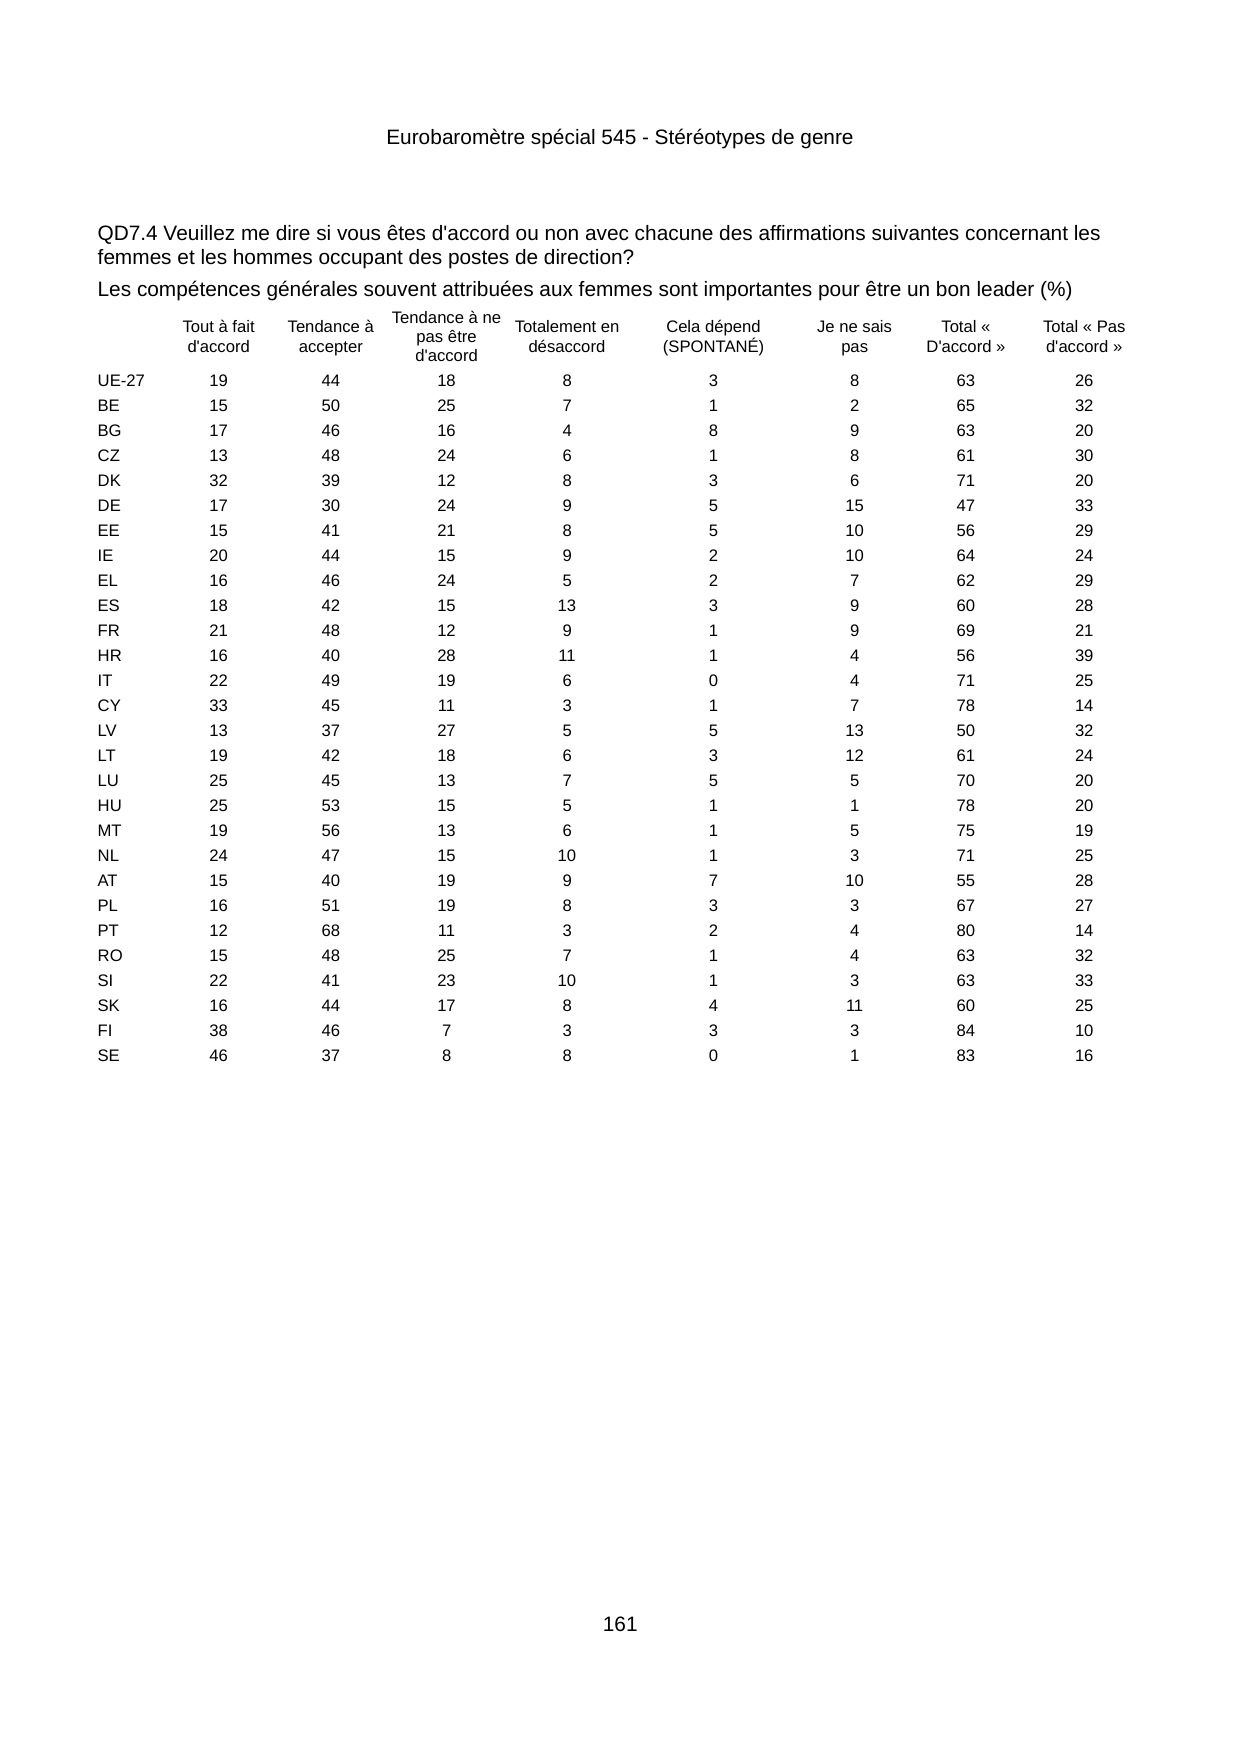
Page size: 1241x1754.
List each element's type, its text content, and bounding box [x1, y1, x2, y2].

table_cell 48 [275, 943, 386, 968]
table_cell 42 [275, 593, 386, 618]
table_cell 15 [162, 943, 275, 968]
table_cell 8 [627, 418, 800, 443]
table_cell 8 [507, 993, 627, 1018]
table_cell 1 [627, 693, 800, 718]
table_cell 4 [800, 943, 909, 968]
table_cell Total « D'accord » [909, 305, 1022, 368]
table_cell LU [95, 768, 162, 793]
table_cell 3 [627, 368, 800, 393]
table_cell 7 [800, 568, 909, 593]
table_cell 1 [627, 618, 800, 643]
table_cell 17 [162, 493, 275, 518]
table_cell 9 [507, 493, 627, 518]
table_cell 1 [627, 968, 800, 993]
table_cell 16 [162, 643, 275, 668]
table_cell AT [95, 868, 162, 893]
table_cell FI [95, 1018, 162, 1043]
table_cell 78 [909, 793, 1022, 818]
table_cell 1 [627, 443, 800, 468]
table_cell 20 [1022, 468, 1146, 493]
table_cell 63 [909, 968, 1022, 993]
table_cell 25 [1022, 843, 1146, 868]
table_cell 68 [275, 918, 386, 943]
table_cell 84 [909, 1018, 1022, 1043]
table_cell 40 [275, 643, 386, 668]
table_cell 13 [386, 768, 507, 793]
table_cell 2 [627, 568, 800, 593]
table_cell 33 [1022, 968, 1146, 993]
table_cell 20 [1022, 418, 1146, 443]
table_cell 14 [1022, 918, 1146, 943]
table_cell 4 [800, 643, 909, 668]
table_cell 5 [627, 518, 800, 543]
table_cell 20 [162, 543, 275, 568]
table_cell 8 [507, 893, 627, 918]
table_cell 28 [1022, 593, 1146, 618]
table_cell 16 [162, 993, 275, 1018]
table_cell 44 [275, 993, 386, 1018]
table_cell 64 [909, 543, 1022, 568]
table_cell 8 [800, 443, 909, 468]
table_cell 7 [507, 943, 627, 968]
table_cell 1 [627, 643, 800, 668]
table_cell RO [95, 943, 162, 968]
table_cell 55 [909, 868, 1022, 893]
table_cell 47 [909, 493, 1022, 518]
table_cell 9 [507, 543, 627, 568]
table_cell EE [95, 518, 162, 543]
table_cell 19 [162, 743, 275, 768]
table_cell 39 [275, 468, 386, 493]
table_cell 44 [275, 543, 386, 568]
table_cell 7 [627, 868, 800, 893]
table_cell 37 [275, 1043, 386, 1068]
table_cell 60 [909, 593, 1022, 618]
table_cell 1 [627, 818, 800, 843]
table_cell 19 [162, 368, 275, 393]
table_cell 19 [386, 868, 507, 893]
table_cell 28 [386, 643, 507, 668]
table_cell 19 [386, 893, 507, 918]
table_cell 32 [162, 468, 275, 493]
table_cell 44 [275, 368, 386, 393]
table_cell MT [95, 818, 162, 843]
table_cell 19 [1022, 818, 1146, 843]
table_cell 22 [162, 668, 275, 693]
table_cell 13 [386, 818, 507, 843]
table_cell 6 [507, 443, 627, 468]
table_cell 48 [275, 618, 386, 643]
table_cell 25 [162, 793, 275, 818]
table_cell 19 [162, 818, 275, 843]
table_cell 33 [1022, 493, 1146, 518]
table_cell 2 [627, 918, 800, 943]
table_cell Cela dépend (SPONTANÉ) [627, 305, 800, 368]
table_cell 37 [275, 718, 386, 743]
table_cell 70 [909, 768, 1022, 793]
table_cell 25 [1022, 668, 1146, 693]
table_cell 10 [800, 868, 909, 893]
table_cell 83 [909, 1043, 1022, 1068]
table_cell 9 [507, 618, 627, 643]
table_cell 4 [507, 418, 627, 443]
table_cell FR [95, 618, 162, 643]
table_cell 3 [800, 968, 909, 993]
table_cell 2 [627, 543, 800, 568]
table_cell 50 [909, 718, 1022, 743]
table_cell 56 [275, 818, 386, 843]
table_cell 45 [275, 693, 386, 718]
table_cell 53 [275, 793, 386, 818]
table_cell 61 [909, 743, 1022, 768]
table_cell 40 [275, 868, 386, 893]
table_cell 30 [275, 493, 386, 518]
table_cell 51 [275, 893, 386, 918]
table_cell 1 [627, 393, 800, 418]
table_cell 24 [386, 568, 507, 593]
table_cell 3 [507, 918, 627, 943]
table_cell 69 [909, 618, 1022, 643]
table_cell 5 [507, 718, 627, 743]
table_cell 41 [275, 518, 386, 543]
table_cell 3 [800, 843, 909, 868]
table_cell 61 [909, 443, 1022, 468]
table_cell SI [95, 968, 162, 993]
table_cell 30 [1022, 443, 1146, 468]
table_cell 71 [909, 668, 1022, 693]
table_cell 15 [162, 518, 275, 543]
table_cell 24 [1022, 543, 1146, 568]
table_cell 46 [275, 1018, 386, 1043]
table_cell 12 [386, 618, 507, 643]
table_cell 15 [386, 543, 507, 568]
table_cell 50 [275, 393, 386, 418]
table_cell 24 [1022, 743, 1146, 768]
table_cell 15 [386, 843, 507, 868]
table_cell 25 [386, 393, 507, 418]
table_cell 5 [627, 718, 800, 743]
table_cell 6 [507, 743, 627, 768]
table_cell LV [95, 718, 162, 743]
table_cell NL [95, 843, 162, 868]
table_cell 60 [909, 993, 1022, 1018]
table_cell 20 [1022, 793, 1146, 818]
table_cell 1 [627, 943, 800, 968]
table_cell 5 [800, 768, 909, 793]
table_cell 42 [275, 743, 386, 768]
table_cell 24 [386, 443, 507, 468]
table_cell 5 [800, 818, 909, 843]
table_cell 46 [275, 568, 386, 593]
table_cell 13 [800, 718, 909, 743]
table_cell 56 [909, 643, 1022, 668]
table_cell IE [95, 543, 162, 568]
table_cell DE [95, 493, 162, 518]
table_cell BE [95, 393, 162, 418]
table_cell 11 [800, 993, 909, 1018]
table_cell HU [95, 793, 162, 818]
table_cell DK [95, 468, 162, 493]
table_cell 4 [800, 668, 909, 693]
table_cell Tendance à ne pas être d'accord [386, 305, 507, 368]
table_cell 9 [800, 418, 909, 443]
table_cell HR [95, 643, 162, 668]
table_cell CY [95, 693, 162, 718]
table_cell 46 [162, 1043, 275, 1068]
table_cell 1 [800, 793, 909, 818]
table_cell 5 [507, 793, 627, 818]
table_cell 48 [275, 443, 386, 468]
table_cell Je ne sais pas [800, 305, 909, 368]
table_cell 5 [627, 768, 800, 793]
table_cell 13 [507, 593, 627, 618]
table_cell 67 [909, 893, 1022, 918]
table_cell 21 [386, 518, 507, 543]
table_cell 14 [1022, 693, 1146, 718]
table_cell 24 [386, 493, 507, 518]
table_cell 13 [162, 718, 275, 743]
table_cell 65 [909, 393, 1022, 418]
table_cell 5 [627, 493, 800, 518]
table_cell 15 [386, 593, 507, 618]
table_cell 27 [1022, 893, 1146, 918]
table_cell 5 [507, 568, 627, 593]
table_cell 18 [162, 593, 275, 618]
table_cell 71 [909, 468, 1022, 493]
table_cell 12 [162, 918, 275, 943]
table_cell 6 [507, 818, 627, 843]
table_cell 29 [1022, 568, 1146, 593]
table_cell 18 [386, 368, 507, 393]
table_cell Les compétences générales souvent attribuées aux femmes sont importantes pour être un bon leader (%) [95, 273, 1146, 305]
table_cell 3 [800, 1018, 909, 1043]
table_cell 62 [909, 568, 1022, 593]
table_cell 45 [275, 768, 386, 793]
table_cell 21 [162, 618, 275, 643]
table_cell 6 [507, 668, 627, 693]
table_cell Totalement en désaccord [507, 305, 627, 368]
table_cell 46 [275, 418, 386, 443]
table_cell Tout à fait d'accord [162, 305, 275, 368]
table_cell EL [95, 568, 162, 593]
table_cell 63 [909, 368, 1022, 393]
table_cell 71 [909, 843, 1022, 868]
table_cell 12 [386, 468, 507, 493]
table_cell 16 [162, 893, 275, 918]
table_cell Tendance à accepter [275, 305, 386, 368]
table_cell 21 [1022, 618, 1146, 643]
table_cell 1 [800, 1043, 909, 1068]
table_cell BG [95, 418, 162, 443]
table_cell 8 [386, 1043, 507, 1068]
table_cell 25 [162, 768, 275, 793]
table_cell 7 [386, 1018, 507, 1043]
table_cell 7 [800, 693, 909, 718]
table_cell 11 [386, 693, 507, 718]
table_cell 6 [800, 468, 909, 493]
table_cell 17 [386, 993, 507, 1018]
table_cell Total « Pas d'accord » [1022, 305, 1146, 368]
table_cell SK [95, 993, 162, 1018]
table_cell 49 [275, 668, 386, 693]
table_cell 2 [800, 393, 909, 418]
table_cell 20 [1022, 768, 1146, 793]
table_cell PT [95, 918, 162, 943]
table_cell 80 [909, 918, 1022, 943]
table_cell 15 [162, 868, 275, 893]
table_cell IT [95, 668, 162, 693]
table_cell 3 [627, 893, 800, 918]
table_cell 38 [162, 1018, 275, 1043]
table_cell [95, 305, 162, 368]
table_cell 4 [800, 918, 909, 943]
table_cell 10 [1022, 1018, 1146, 1043]
table_cell 9 [800, 593, 909, 618]
table_cell 27 [386, 718, 507, 743]
table_cell 3 [507, 1018, 627, 1043]
table_cell 63 [909, 418, 1022, 443]
table_cell 13 [162, 443, 275, 468]
table_cell 0 [627, 1043, 800, 1068]
table_cell 8 [507, 518, 627, 543]
table_cell 3 [627, 468, 800, 493]
table_cell 22 [162, 968, 275, 993]
table_cell 23 [386, 968, 507, 993]
table_cell 17 [162, 418, 275, 443]
table_cell 25 [1022, 993, 1146, 1018]
table_cell 24 [162, 843, 275, 868]
table_cell 1 [627, 793, 800, 818]
table_cell 10 [800, 518, 909, 543]
table_cell 3 [507, 693, 627, 718]
table_cell 8 [800, 368, 909, 393]
table_cell 16 [1022, 1043, 1146, 1068]
table_cell 7 [507, 393, 627, 418]
table_cell 15 [800, 493, 909, 518]
table_cell 10 [800, 543, 909, 568]
table_cell 8 [507, 1043, 627, 1068]
table_cell 75 [909, 818, 1022, 843]
table_cell 3 [627, 743, 800, 768]
table_cell 16 [386, 418, 507, 443]
table_cell PL [95, 893, 162, 918]
table_cell 28 [1022, 868, 1146, 893]
table_cell 56 [909, 518, 1022, 543]
table_cell 19 [386, 668, 507, 693]
table_cell 78 [909, 693, 1022, 718]
table_cell 15 [386, 793, 507, 818]
table_cell 3 [800, 893, 909, 918]
table_cell 10 [507, 843, 627, 868]
table_cell 11 [507, 643, 627, 668]
table_cell 7 [507, 768, 627, 793]
table_cell 8 [507, 368, 627, 393]
table_cell 47 [275, 843, 386, 868]
table_cell 39 [1022, 643, 1146, 668]
table_cell 18 [386, 743, 507, 768]
table_cell 16 [162, 568, 275, 593]
table_cell 32 [1022, 718, 1146, 743]
table_cell 8 [507, 468, 627, 493]
table_cell 10 [507, 968, 627, 993]
table_cell 29 [1022, 518, 1146, 543]
table_cell 9 [800, 618, 909, 643]
table_cell 1 [627, 843, 800, 868]
table_cell 15 [162, 393, 275, 418]
table_cell ES [95, 593, 162, 618]
table_cell CZ [95, 443, 162, 468]
table_cell 3 [627, 593, 800, 618]
table_cell 63 [909, 943, 1022, 968]
table_cell SE [95, 1043, 162, 1068]
table_cell 25 [386, 943, 507, 968]
table_cell 32 [1022, 943, 1146, 968]
table_cell 33 [162, 693, 275, 718]
table_cell 26 [1022, 368, 1146, 393]
table_cell 32 [1022, 393, 1146, 418]
table_cell 11 [386, 918, 507, 943]
table_cell 4 [627, 993, 800, 1018]
table_header QD7.4 Veuillez me dire si vous êtes d'accord ou non avec chacune des affirmations suivantes concernant les femmes et les hommes occupant des postes de direction? [95, 217, 1146, 272]
table_cell 9 [507, 868, 627, 893]
table_cell UE-27 [95, 368, 162, 393]
table_cell 3 [627, 1018, 800, 1043]
table_cell 41 [275, 968, 386, 993]
table_cell 12 [800, 743, 909, 768]
table_cell LT [95, 743, 162, 768]
table_cell 0 [627, 668, 800, 693]
